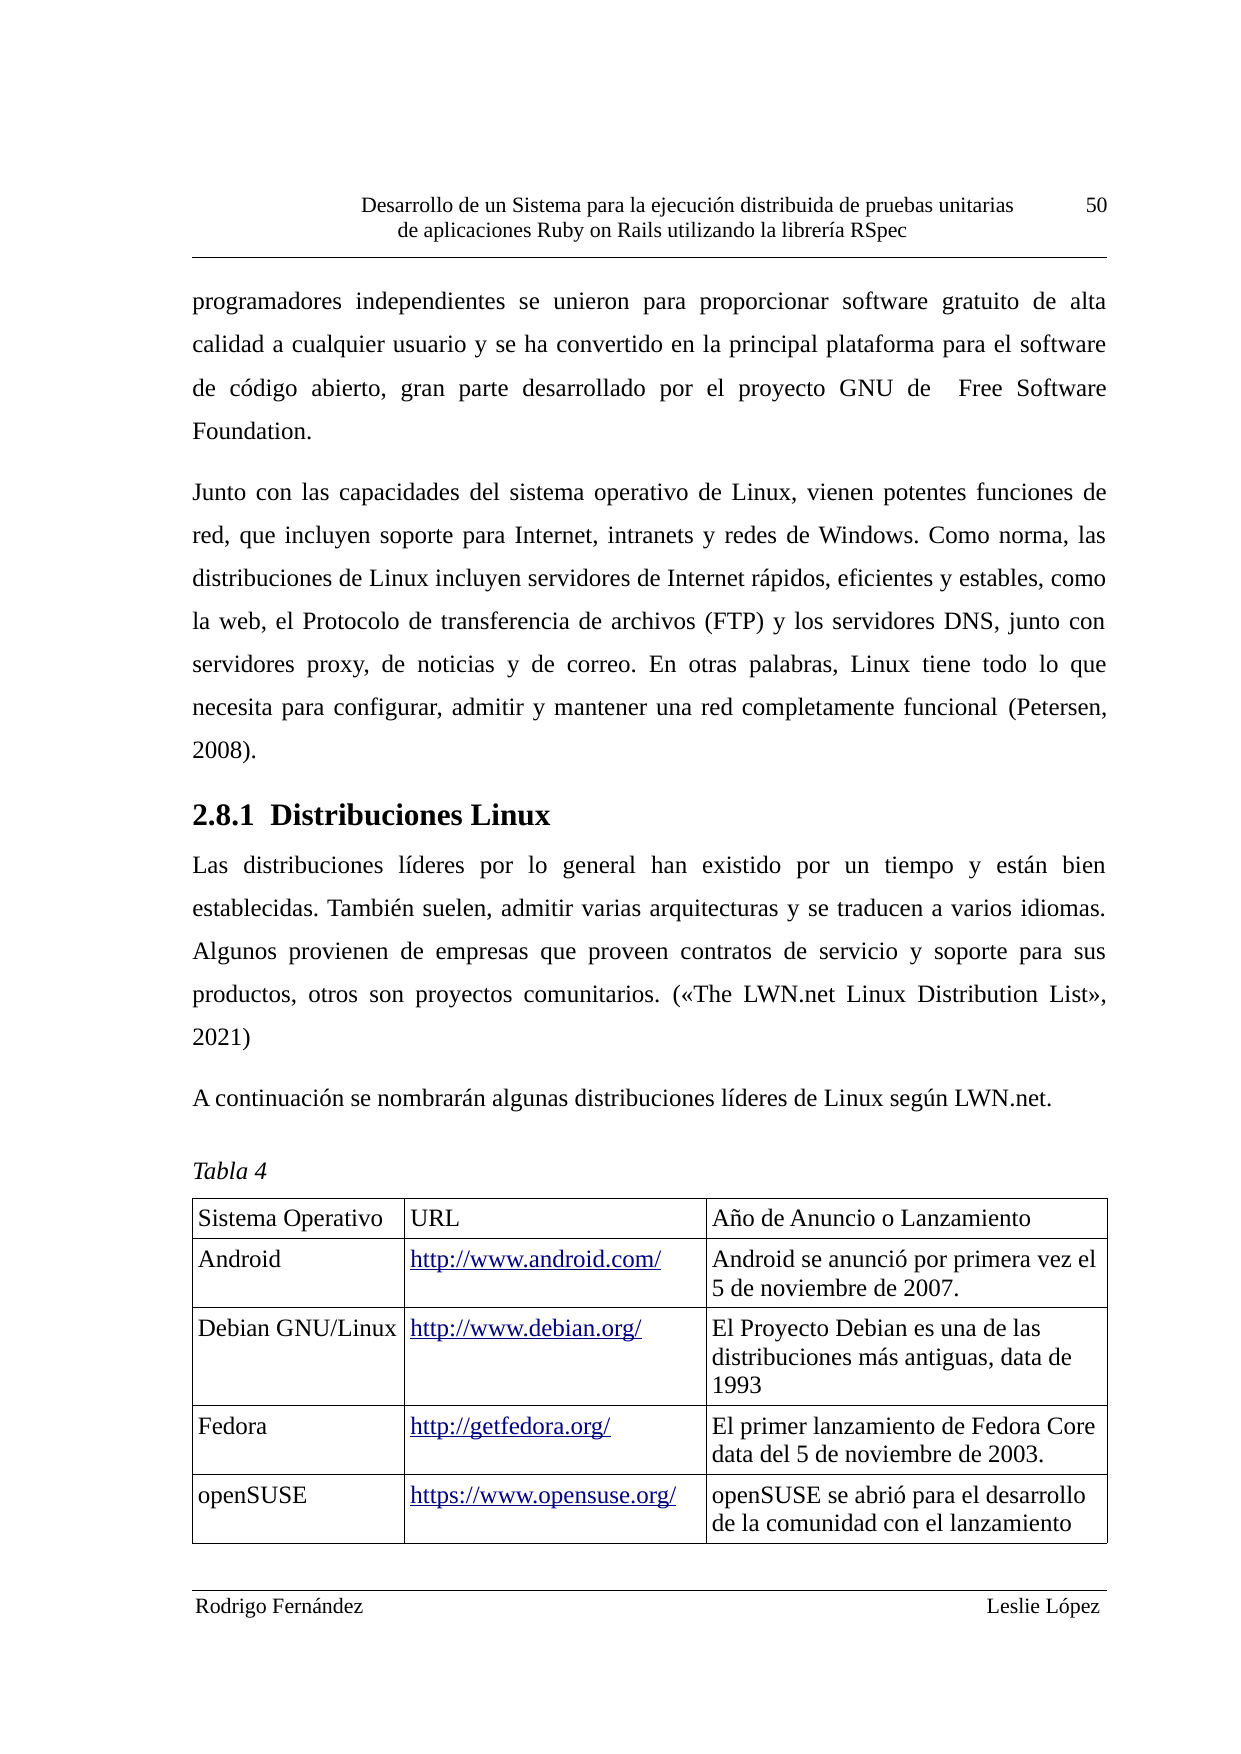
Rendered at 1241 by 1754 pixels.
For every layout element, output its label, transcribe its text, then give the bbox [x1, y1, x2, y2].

table_cell http://getfedora.org/ [405, 1406, 706, 1474]
table_cell Fedora [193, 1406, 404, 1474]
text Tabla 4 [192, 1156, 1107, 1185]
table_cell El primer lanzamiento de Fedora Core data del 5 de noviembre de 2003. [707, 1406, 1107, 1474]
text A continuación se nombrarán algunas distribuciones líderes de Linux según LWN.net. [192, 1083, 1107, 1112]
table_cell openSUSE [193, 1475, 404, 1543]
text programadores independientes se unieron para proporcionar software gratuito de alta calidad a cualquier usuario y se ha convertido en la principal plataforma para el software de código abierto, gran parte desarrollado por el proyecto GNU de Free Software Foundation. [192, 286, 1107, 444]
table_cell http://www.android.com/ [405, 1239, 706, 1307]
text Las distribuciones líderes por lo general han existido por un tiempo y están bien establecidas. También suelen, admitir varias arquitecturas y se traducen a varios idiomas. Algunos provienen de empresas que proveen contratos de servicio y soporte para sus productos, otros son proyectos comunitarios. («The LWN.net Linux Distribution List», 2021)⁠ [192, 850, 1107, 1051]
table_cell http://www.debian.org/ [405, 1308, 706, 1405]
table_header Año de Anuncio o Lanzamiento [707, 1199, 1107, 1238]
table_header Sistema Operativo [193, 1199, 404, 1238]
table_cell Android [193, 1239, 404, 1307]
table_cell openSUSE se abrió para el desarrollo de la comunidad con el lanzamiento [707, 1475, 1107, 1543]
table_cell Android se anunció por primera vez el 5 de noviembre de 2007. [707, 1239, 1107, 1307]
table_cell El Proyecto Debian es una de las distribuciones más antiguas, data de 1993 [707, 1308, 1107, 1405]
text Junto con las capacidades del sistema operativo de Linux, vienen potentes funciones de red, que incluyen soporte para Internet, intranets y redes de Windows. Como norma, las distribuciones de Linux incluyen servidores de Internet rápidos, eficientes y estables, como la web, el Protocolo de transferencia de archivos (FTP) y los servidores DNS, junto con servidores proxy, de noticias y de correo. En otras palabras, Linux tiene todo lo que necesita para configurar, admitir y mantener una red completamente funcional (Petersen, 2008).⁠⁠ [192, 477, 1107, 764]
subtitle Distribuciones Linux [192, 796, 1107, 832]
table_cell https://www.opensuse.org/ [405, 1475, 706, 1543]
table_cell Debian GNU/Linux [193, 1308, 404, 1405]
table_header URL [405, 1199, 706, 1238]
